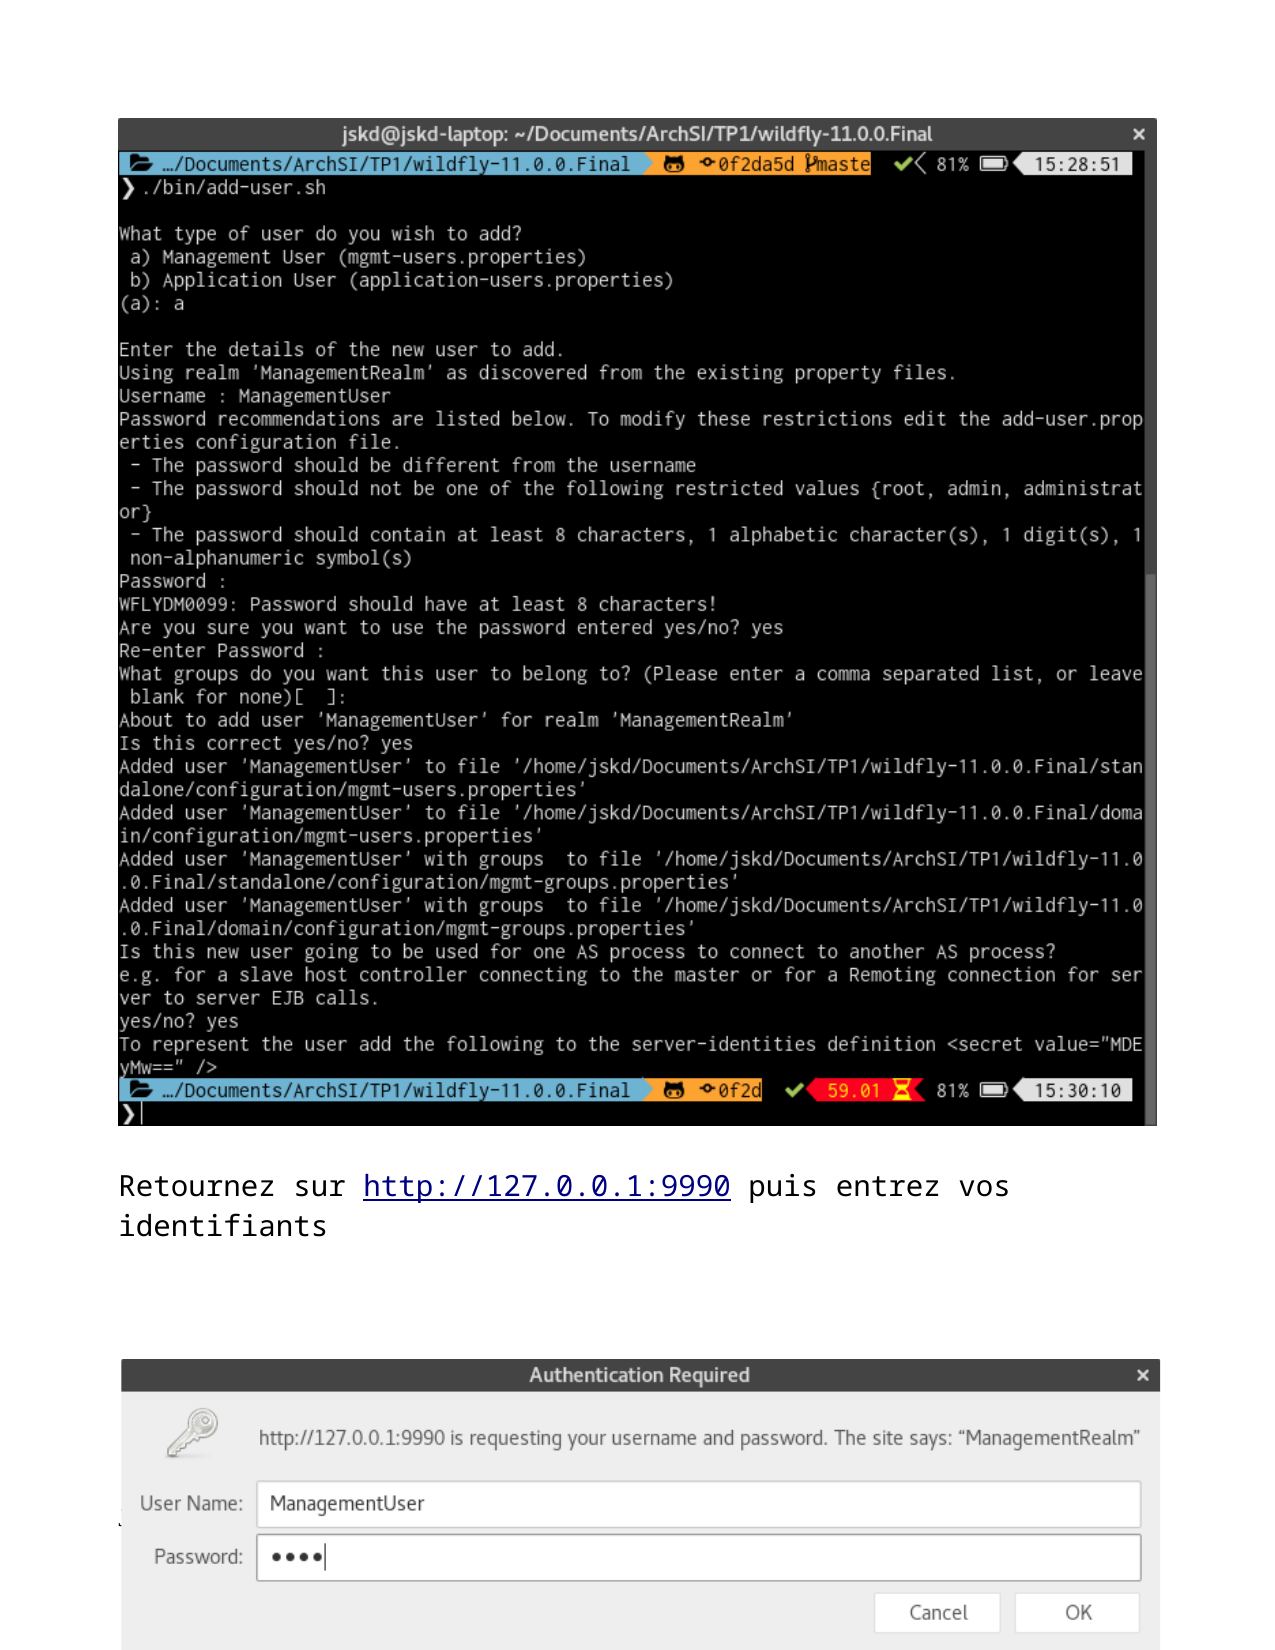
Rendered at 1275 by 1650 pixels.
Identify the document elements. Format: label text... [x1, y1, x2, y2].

picture [121, 1359, 1161, 1650]
text Retournez sur http://127.0.0.1:9990 puis entrez vos identifiants [118, 1165, 1157, 1244]
picture [118, 118, 1157, 1126]
